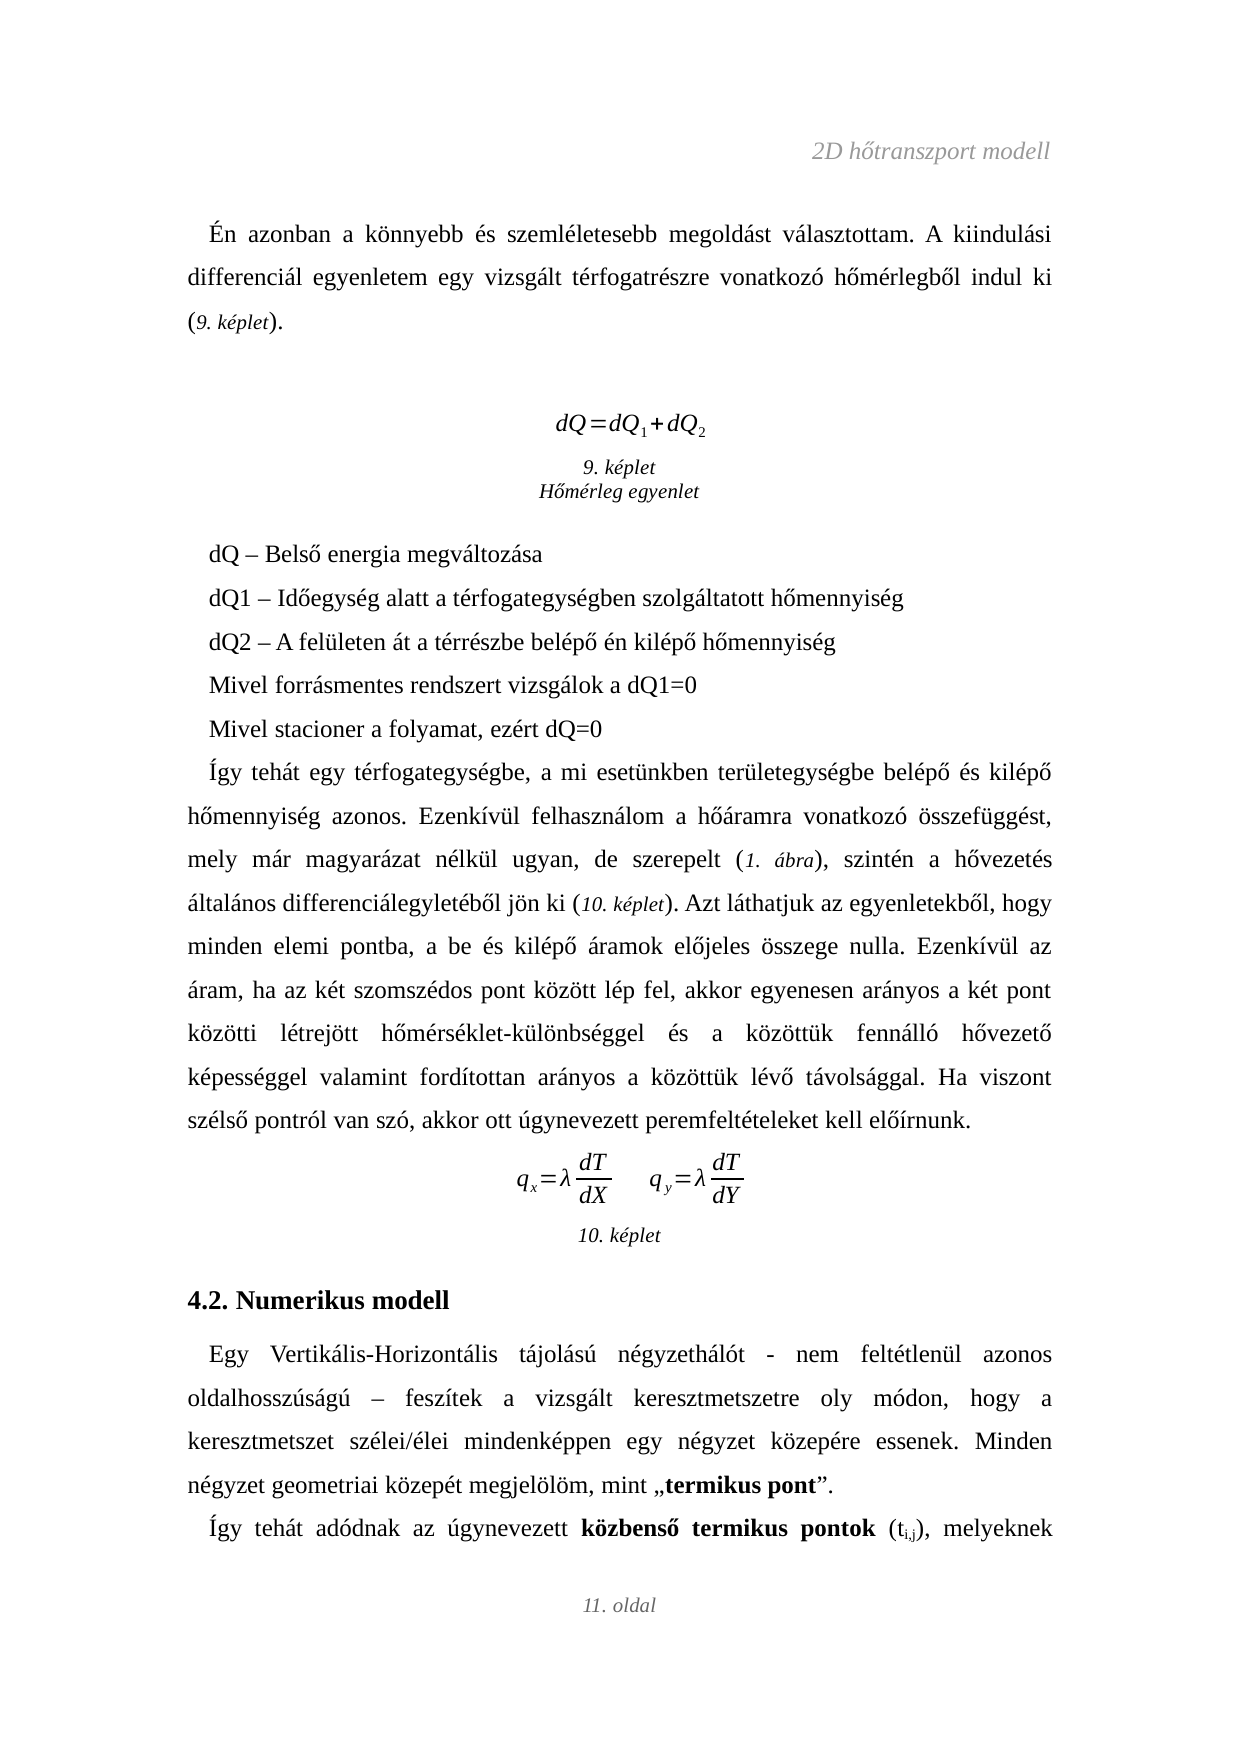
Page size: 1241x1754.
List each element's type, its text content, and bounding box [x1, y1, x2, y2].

text 10. képlet [187, 1223, 1053, 1247]
text Én azonban a könnyebb és szemléletesebb megoldást választottam. A kiindulási differenciál egyenletem egy vizsgált térfogatrészre vonatkozó hőmérlegből indul ki (9. képlet). [187, 218, 1053, 335]
text 9. képlet [187, 455, 1053, 479]
text Mivel forrásmentes rendszert vizsgálok a dQ1=0 [187, 670, 1053, 699]
text Így tehát adódnak az úgynevezett közbenső termikus pontok (ti,j), melyeknek [187, 1513, 1053, 1542]
text dQ1 – Időegység alatt a térfogategységben szolgáltatott hőmennyiség [187, 583, 1053, 612]
text Így tehát egy térfogategységbe, a mi esetünkben területegységbe belépő és kilépő hőmennyiség azonos. Ezenkívül felhasználom a hőáramra vonatkozó összefüggést, mely már magyarázat nélkül ugyan, de szerepelt (1. ábra), szintén a hővezetés általános differenciálegyletéből jön ki (10. képlet). Azt láthatjuk az egyenletekből, hogy minden elemi pontba, a be és kilépő áramok előjeles összege nulla. Ezenkívül az áram, ha az két szomszédos pont között lép fel, akkor egyenesen arányos a két pont közötti létrejött hőmérséklet-különbséggel és a közöttük fennálló hővezető képességgel valamint fordítottan arányos a közöttük lévő távolsággal. Ha viszont szélső pontról van szó, akkor ott úgynevezett peremfeltételeket kell előírnunk. [187, 757, 1053, 1134]
text Hőmérleg egyenlet [187, 479, 1053, 503]
text dQ2 – A felületen át a térrészbe belépő én kilépő hőmennyiség [187, 626, 1053, 656]
subtitle Numerikus modell [187, 1284, 1053, 1315]
text Mivel stacioner a folyamat, ezért dQ=0 [187, 713, 1053, 743]
text dQ – Belső energia megváltozása [187, 539, 1053, 568]
text Egy Vertikális-Horizontális tájolású négyzethálót - nem feltétlenül azonos oldalhosszúságú – feszítek a vizsgált keresztmetszetre oly módon, hogy a keresztmetszet szélei/élei mindenképpen egy négyzet közepére essenek. Minden négyzet geometriai közepét megjelölöm, mint „termikus pont”. [187, 1339, 1053, 1499]
